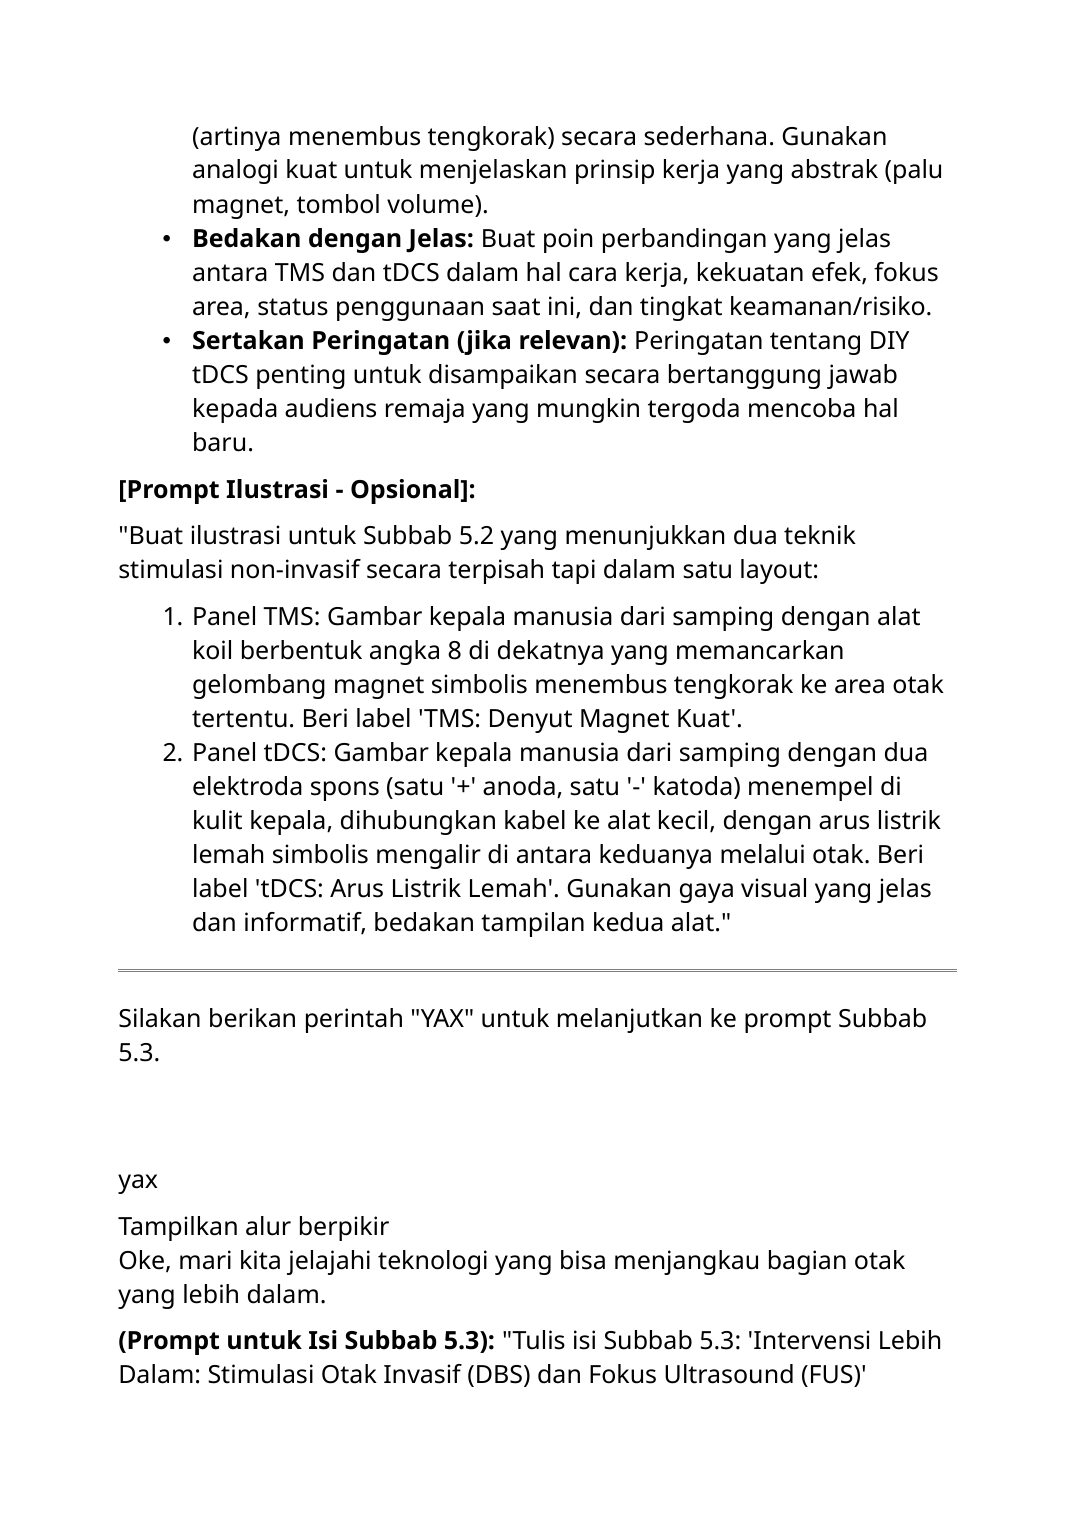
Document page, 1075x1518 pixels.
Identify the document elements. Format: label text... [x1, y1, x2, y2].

list Panel TMS: Gambar kepala manusia dari samping dengan alat koil berbentuk angka 8 di dekatnya yang memancarkan gelombang magnet simbolis menembus tengkorak ke area otak tertentu. Beri label 'TMS: Denyut Magnet Kuat'. [162, 598, 957, 735]
text [Prompt Ilustrasi - Opsional]: [118, 471, 957, 505]
list Panel tDCS: Gambar kepala manusia dari samping dengan dua elektroda spons (satu '+' anoda, satu '-' katoda) menempel di kulit kepala, dihubungkan kabel ke alat kecil, dengan arus listrik lemah simbolis mengalir di antara keduanya melalui otak. Beri label 'tDCS: Arus Listrik Lemah'. Gunakan gaya visual yang jelas dan informatif, bedakan tampilan kedua alat." [162, 735, 957, 939]
text (Prompt untuk Isi Subbab 5.3): "Tulis isi Subbab 5.3: 'Intervensi Lebih Dalam: Stimulasi Otak Invasif (DBS) dan Fokus Ultrasound (FUS)' [118, 1323, 957, 1391]
text yax [118, 1162, 957, 1196]
list Bedakan dengan Jelas: Buat poin perbandingan yang jelas antara TMS dan tDCS dalam hal cara kerja, kekuatan efek, fokus area, status penggunaan saat ini, dan tingkat keamanan/risiko. [162, 220, 957, 322]
text Oke, mari kita jelajahi teknologi yang bisa menjangkau bagian otak yang lebih dalam. [118, 1242, 957, 1310]
list (artinya menembus tengkorak) secara sederhana. Gunakan analogi kuat untuk menjelaskan prinsip kerja yang abstrak (palu magnet, tombol volume). [162, 118, 957, 220]
list Sertakan Peringatan (jika relevan): Peringatan tentang DIY tDCS penting untuk disampaikan secara bertanggung jawab kepada audiens remaja yang mungkin tergoda mencoba hal baru. [162, 322, 957, 459]
text Tampilkan alur berpikir [118, 1208, 957, 1242]
text "Buat ilustrasi untuk Subbab 5.2 yang menunjukkan dua teknik stimulasi non-invasif secara terpisah tapi dalam satu layout: [118, 518, 957, 586]
text Silakan berikan perintah "YAX" untuk melanjutkan ke prompt Subbab 5.3. [118, 1000, 957, 1068]
